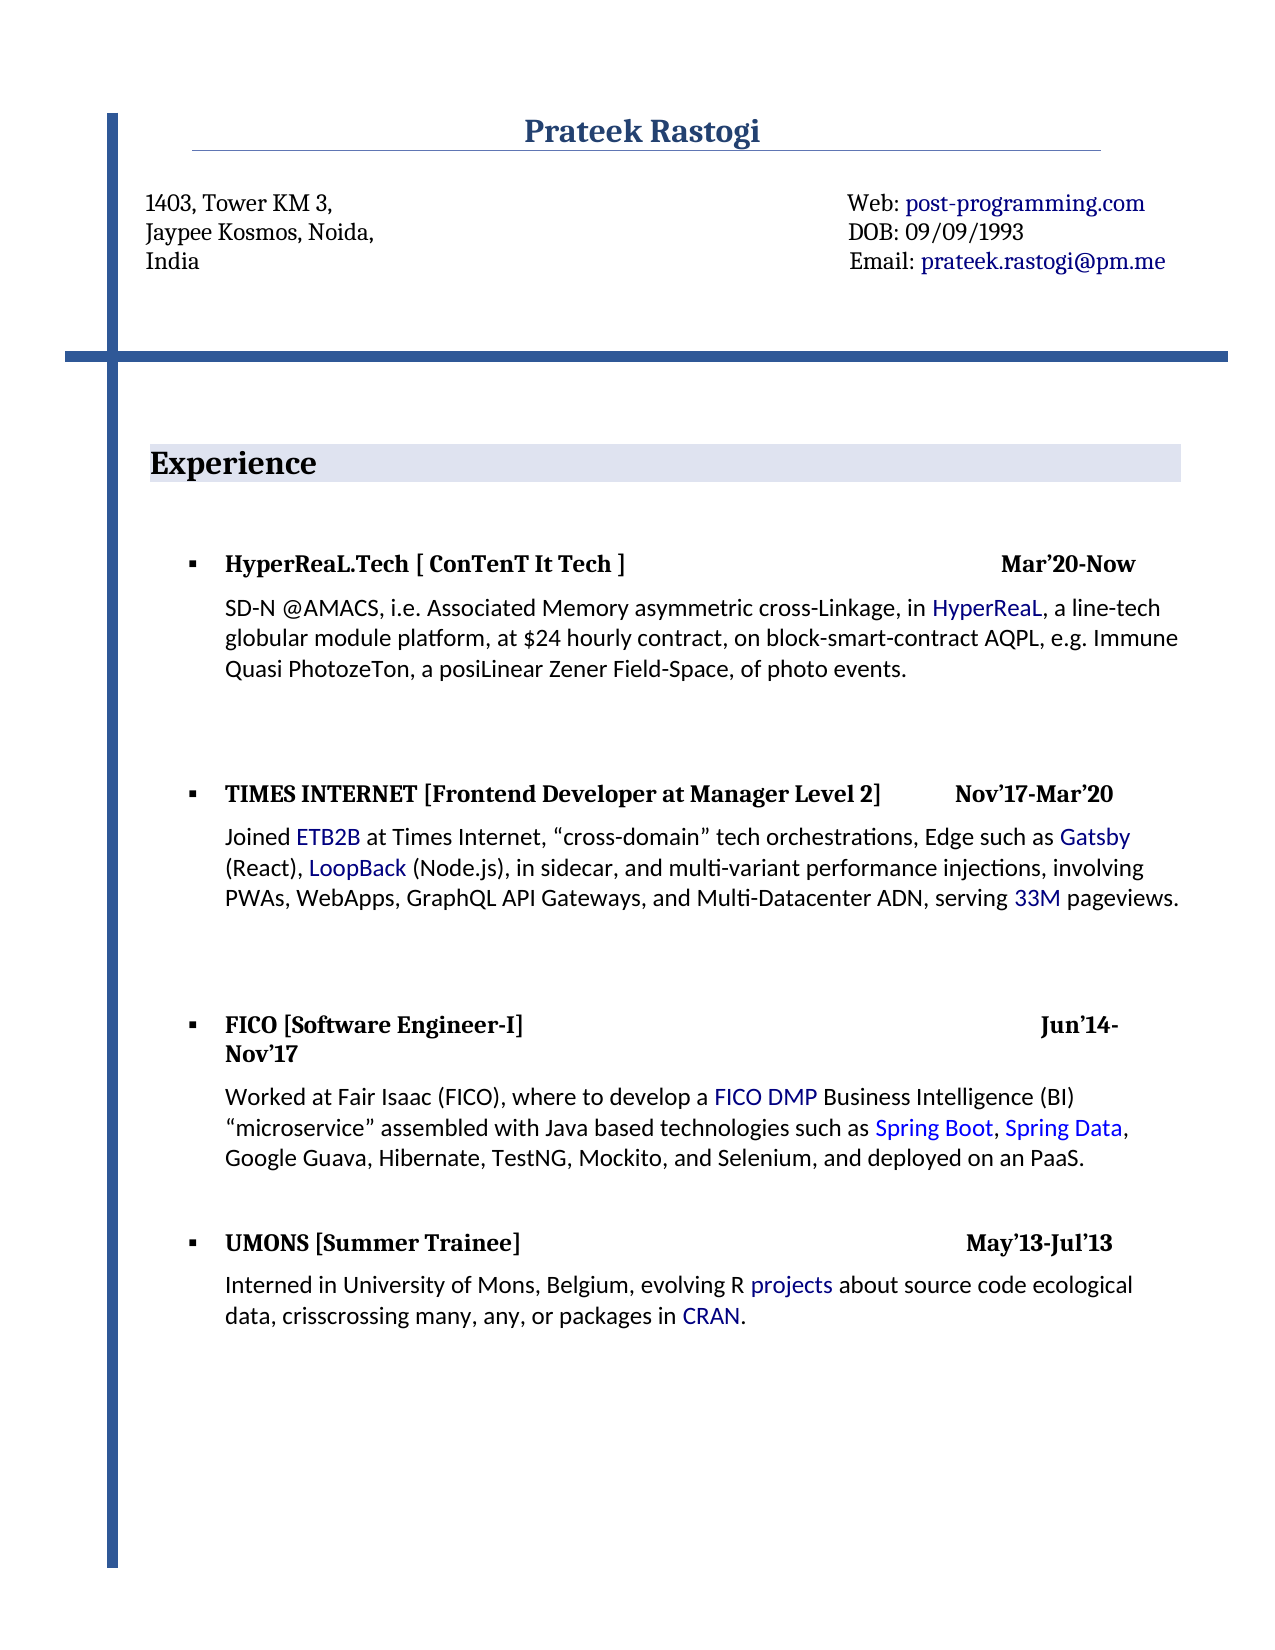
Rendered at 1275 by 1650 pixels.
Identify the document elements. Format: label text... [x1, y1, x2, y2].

title TIMES INTERNET [Frontend Developer at Manager Level 2] Nov’17-Mar’20 [187, 780, 1181, 809]
title Worked at Fair Isaac (FICO), where to develop a FICO DMP Business Intelligence (BI) “microservice” assembled with Java based technologies such as Spring Boot, Spring Data, Google Guava, Hibernate, TestNG, Mockito, and Selenium, and deployed on an PaaS. [225, 1081, 1181, 1173]
title SD-N @AMACS, i.e. Associated Memory asymmetric cross-Linkage, in HyperReaL, a line-tech globular module platform, at $24 hourly contract, on block-smart-contract AQPL, e.g. Immune Quasi PhotozeTon, a posiLinear Zener Field-Space, of photo events. [225, 592, 1181, 683]
text 1403, Tower KM 3, Web: post-programming.com [118, 189, 1181, 218]
title FICO [Software Engineer-I] Jun’14-Nov’17 [187, 1011, 1181, 1069]
title UMONS [Summer Trainee] May’13-Jul’13 [187, 1228, 1181, 1257]
text Jaypee Kosmos, Noida, DOB: 09/09/1993 [118, 218, 1181, 247]
text India Email: prateek.rastogi@pm.me [118, 247, 1181, 304]
title HyperReaL.Tech [ ConTenT It Tech ] Mar’20-Now [187, 550, 1181, 579]
title Joined ETB2B at Times Internet, “cross-domain” tech orchestrations, Edge such as Gatsby (React), LoopBack (Node.js), in sidecar, and multi-variant performance injections, involving PWAs, WebApps, GraphQL API Gateways, and Multi-Datacenter ADN, serving 33M pageviews. [225, 821, 1181, 913]
title Prateek Rastogi [487, 112, 1181, 151]
title Interned in University of Mons, Belgium, evolving R projects about source code ecological data, crisscrossing many, any, or packages in CRAN. [225, 1270, 1181, 1331]
subtitle Experience [150, 444, 1181, 482]
